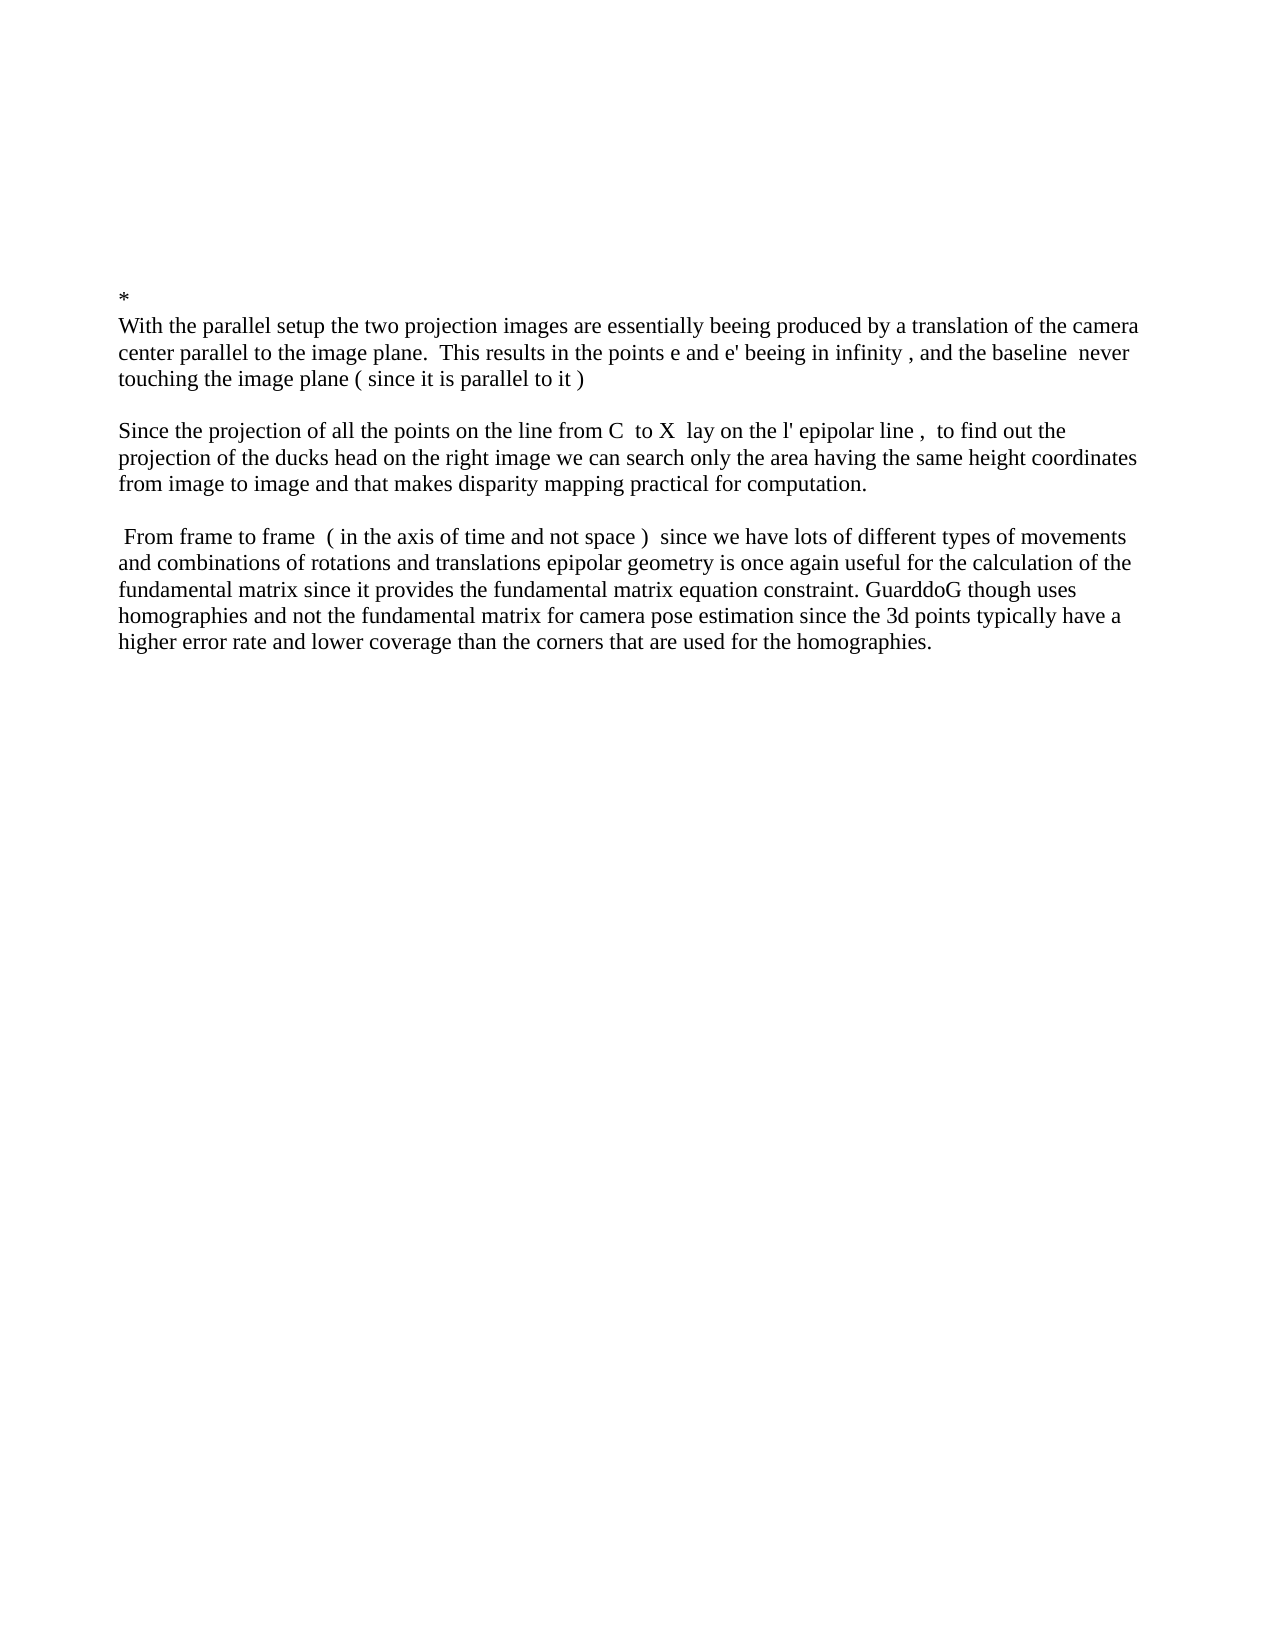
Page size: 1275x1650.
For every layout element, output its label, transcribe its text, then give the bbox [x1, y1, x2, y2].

text Since the projection of all the points on the line from C to X lay on the l' epipolar line , to find out the projection of the ducks head on the right image we can search only the area having the same height coordinates from image to image and that makes disparity mapping practical for computation. [118, 418, 1157, 497]
text From frame to frame ( in the axis of time and not space ) since we have lots of different types of movements and combinations of rotations and translations epipolar geometry is once again useful for the calculation of the fundamental matrix since it provides the fundamental matrix equation constraint. GuarddoG though uses homographies and not the fundamental matrix for camera pose estimation since the 3d points typically have a higher error rate and lower coverage than the corners that are used for the homographies. [118, 523, 1157, 655]
text * [118, 286, 1157, 312]
text With the parallel setup the two projection images are essentially beeing produced by a translation of the camera center parallel to the image plane. This results in the points e and e' beeing in infinity , and the baseline never touching the image plane ( since it is parallel to it ) [118, 312, 1157, 391]
